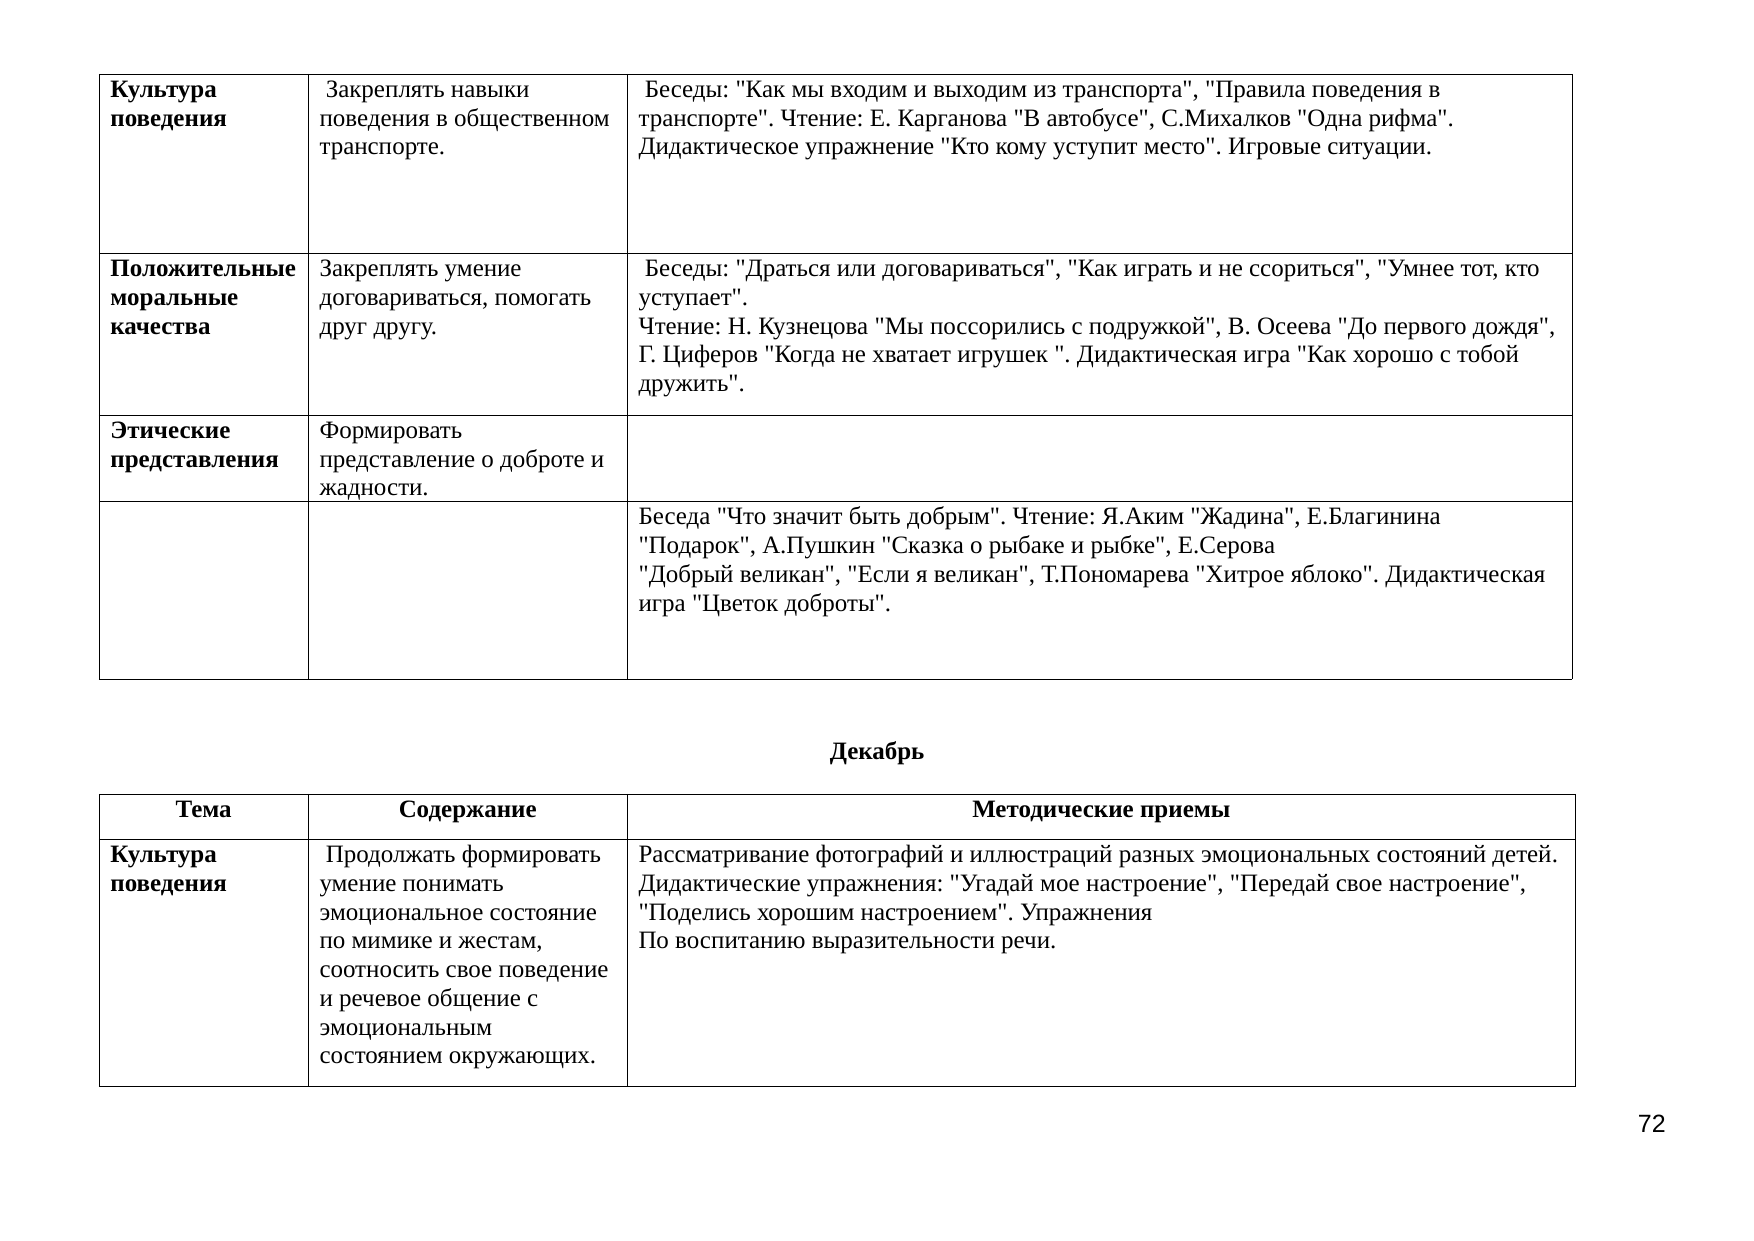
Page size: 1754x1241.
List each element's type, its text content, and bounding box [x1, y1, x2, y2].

table_cell [100, 502, 308, 678]
table_cell Культура поведения [100, 840, 308, 1086]
table_header Методические приемы [628, 795, 1575, 839]
table_cell Положительные моральные качества [100, 254, 308, 415]
table_cell Продолжать формировать умение понимать эмоциональное состояние по мимике и жестам, соотносить свое поведение и речевое общение с эмоциональным состоянием окружающих. [309, 840, 627, 1086]
table_cell Культура поведения [100, 75, 308, 253]
table_header Тема [100, 795, 308, 839]
table_cell Беседы: "Как мы входим и выходим из транспорта", "Правила поведения в транспорте". Чтение: Е. Карганова "В автобусе", С.Михалков "Одна рифма". Дидактическое упражнение "Кто кому уступит место". Игровые ситуации. [628, 75, 1572, 253]
table_cell Беседы: "Драться или договариваться", "Как играть и не ссориться", "Умнее тот, кто уступает". Чтение: Н. Кузнецова "Мы поссорились с подружкой", В. Осеева "До первого дождя", Г. Циферов "Когда не хватает игрушек ". Дидактическая игра "Как хорошо с тобой дружить". [628, 254, 1572, 415]
table_header Содержание [309, 795, 627, 839]
table_cell [309, 502, 627, 678]
table_cell [628, 416, 1572, 501]
text Декабрь [89, 736, 1665, 765]
table_cell Беседа "Что значит быть добрым". Чтение: Я.Аким "Жадина", Е.Благинина "Подарок", А.Пушкин "Сказка о рыбаке и рыбке", Е.Серова "Добрый великан", "Если я великан", Т.Пономарева "Хитрое яблоко". Дидактическая игра "Цветок доброты". [628, 502, 1572, 678]
table_cell Формировать представление о доброте и жадности. [309, 416, 627, 501]
table_cell Закреплять навыки поведения в общественном транспорте. [309, 75, 627, 253]
table_cell Рассматривание фотографий и иллюстраций разных эмоциональных состояний детей. Дидактические упражнения: "Угадай мое настроение", "Передай свое настроение", "Поделись хорошим настроением". Упражнения По воспитанию выразительности речи. [628, 840, 1575, 1086]
table_cell Закреплять умение договариваться, помогать друг другу. [309, 254, 627, 415]
table_cell Этические представления [100, 416, 308, 501]
